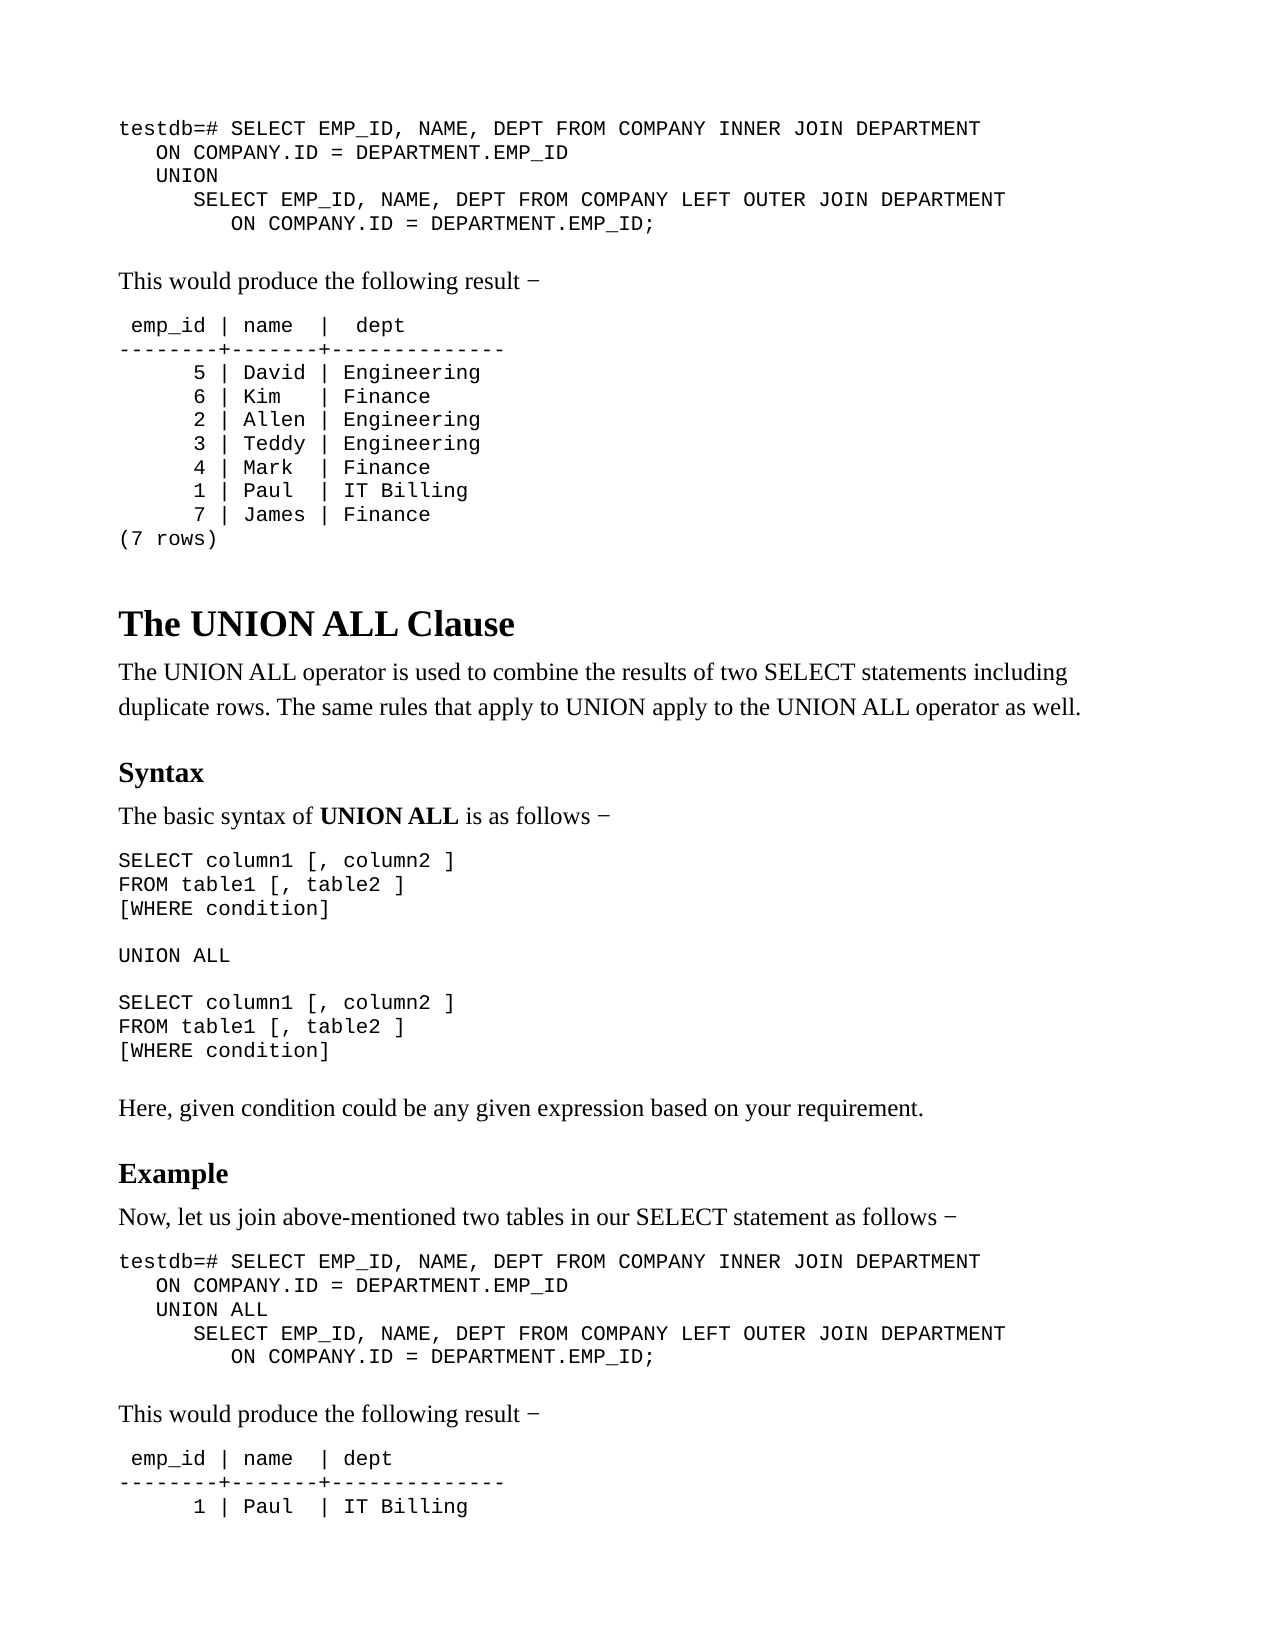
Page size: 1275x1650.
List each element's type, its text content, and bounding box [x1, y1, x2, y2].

text 2 | Allen | Engineering [118, 409, 1157, 433]
text The basic syntax of UNION ALL is as follows − [118, 801, 1157, 830]
text 5 | David | Engineering [118, 362, 1157, 386]
text 4 | Mark | Finance [118, 457, 1157, 480]
text [WHERE condition] [118, 898, 1157, 921]
text SELECT EMP_ID, NAME, DEPT FROM COMPANY LEFT OUTER JOIN DEPARTMENT [118, 1322, 1157, 1346]
text 1 | Paul | IT Billing [118, 480, 1157, 504]
subtitle Example [118, 1156, 1157, 1190]
text UNION ALL [118, 945, 1157, 969]
text UNION [118, 165, 1157, 189]
text ON COMPANY.ID = DEPARTMENT.EMP_ID [118, 142, 1157, 165]
text SELECT EMP_ID, NAME, DEPT FROM COMPANY LEFT OUTER JOIN DEPARTMENT [118, 189, 1157, 213]
text SELECT column1 [, column2 ] [118, 992, 1157, 1016]
text Here, given condition could be any given expression based on your requirement. [118, 1093, 1157, 1122]
subtitle Syntax [118, 755, 1157, 789]
text FROM table1 [, table2 ] [118, 874, 1157, 898]
text ON COMPANY.ID = DEPARTMENT.EMP_ID [118, 1275, 1157, 1299]
text 1 | Paul | IT Billing [118, 1496, 1157, 1519]
text Now, let us join above-mentioned two tables in our SELECT statement as follows − [118, 1202, 1157, 1231]
text 3 | Teddy | Engineering [118, 433, 1157, 457]
text FROM table1 [, table2 ] [118, 1016, 1157, 1040]
text 6 | Kim | Finance [118, 386, 1157, 409]
text SELECT column1 [, column2 ] [118, 851, 1157, 874]
text ON COMPANY.ID = DEPARTMENT.EMP_ID; [118, 1346, 1157, 1370]
text emp_id | name | dept [118, 315, 1157, 338]
text UNION ALL [118, 1299, 1157, 1322]
text (7 rows) [118, 528, 1157, 551]
text 7 | James | Finance [118, 504, 1157, 528]
text This would produce the following result − [118, 266, 1157, 294]
text [WHERE condition] [118, 1040, 1157, 1063]
subtitle The UNION ALL Clause [118, 602, 1157, 645]
text This would produce the following result − [118, 1399, 1157, 1428]
text --------+-------+-------------- [118, 338, 1157, 362]
text ON COMPANY.ID = DEPARTMENT.EMP_ID; [118, 213, 1157, 236]
text testdb=# SELECT EMP_ID, NAME, DEPT FROM COMPANY INNER JOIN DEPARTMENT [118, 118, 1157, 142]
text --------+-------+-------------- [118, 1472, 1157, 1496]
text emp_id | name | dept [118, 1448, 1157, 1472]
text The UNION ALL operator is used to combine the results of two SELECT statements including duplicate rows. The same rules that apply to UNION apply to the UNION ALL operator as well. [118, 657, 1157, 721]
text testdb=# SELECT EMP_ID, NAME, DEPT FROM COMPANY INNER JOIN DEPARTMENT [118, 1252, 1157, 1275]
